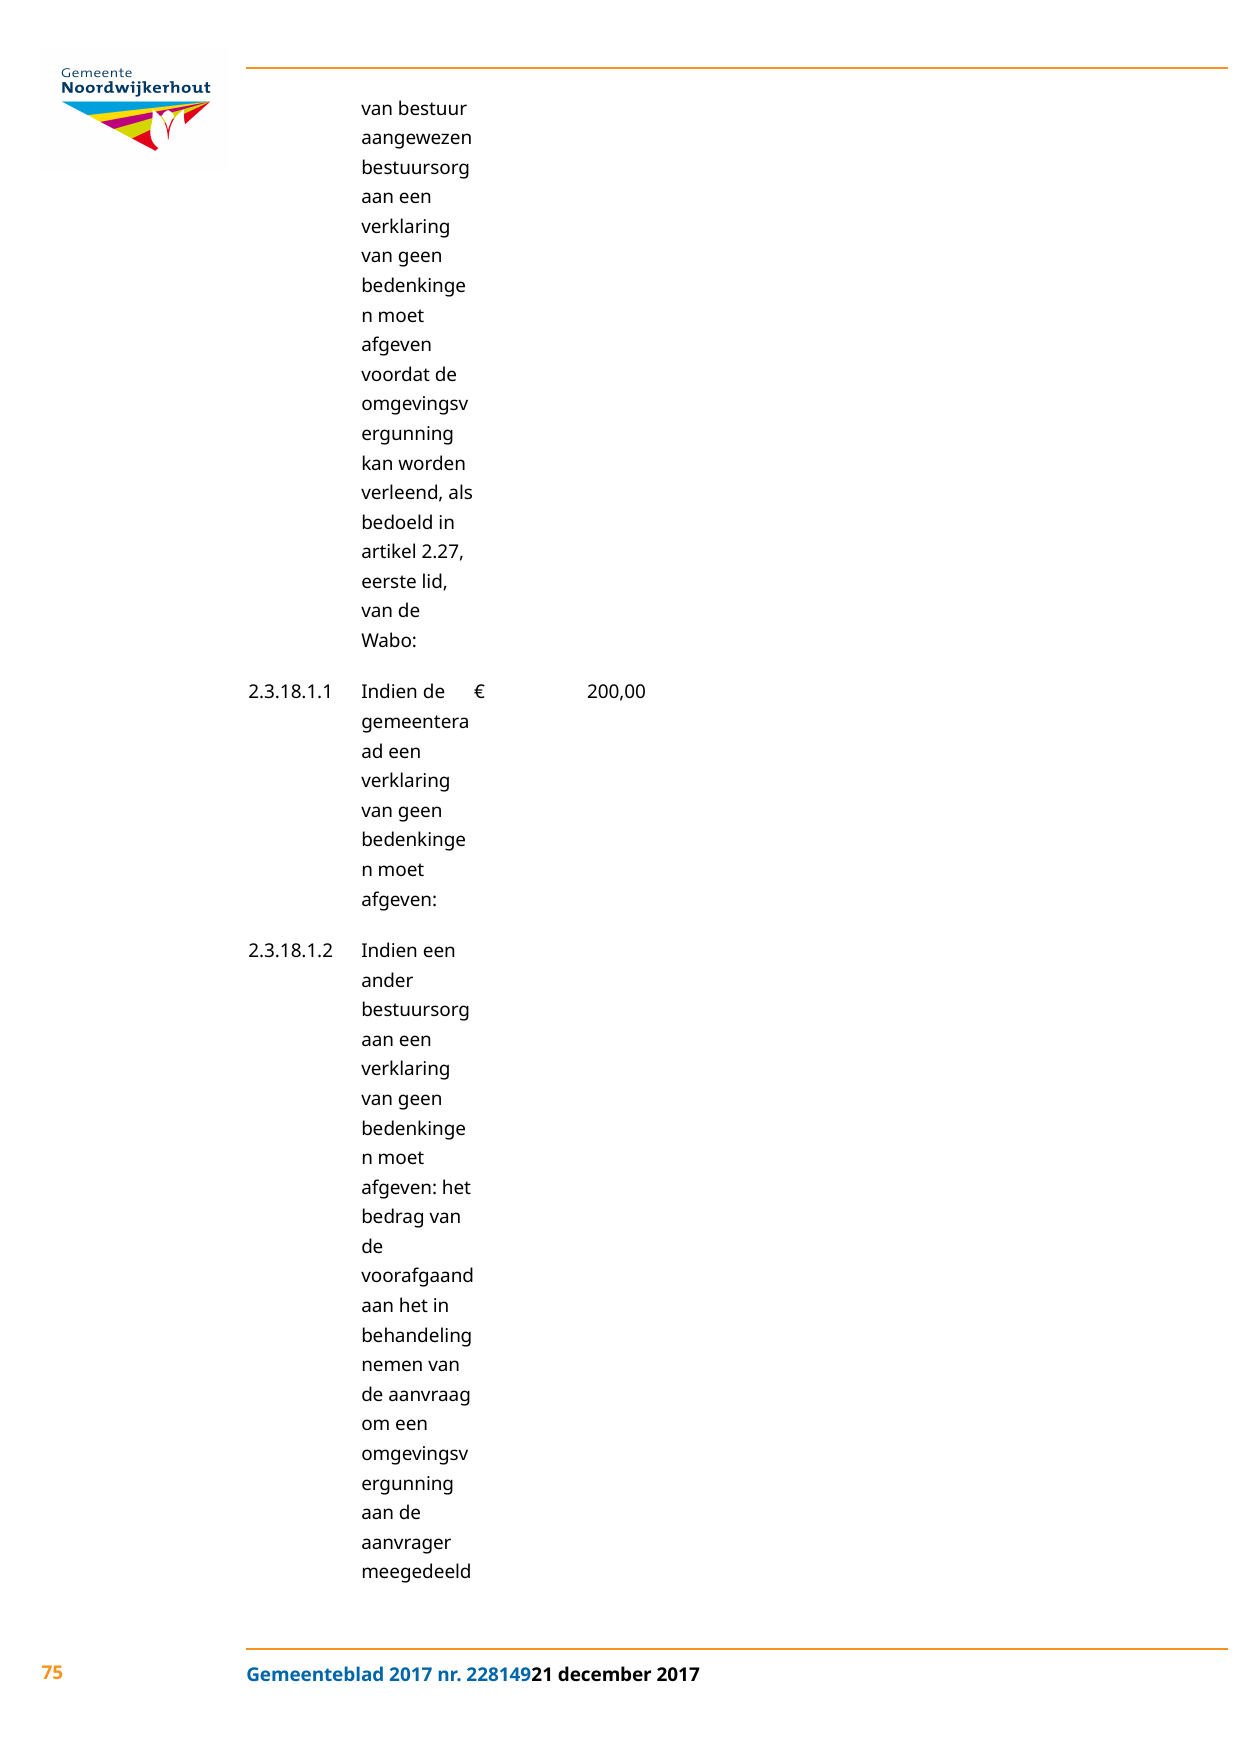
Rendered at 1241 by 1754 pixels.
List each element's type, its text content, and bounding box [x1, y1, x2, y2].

table_cell [587, 95, 700, 653]
table_cell 2.3.18.1.1 [248, 679, 361, 912]
table_cell 200,00 [587, 679, 700, 912]
table_cell [248, 653, 361, 679]
table_cell [474, 937, 587, 1584]
table_cell € [474, 679, 587, 912]
table_cell [248, 912, 361, 937]
table_cell [474, 912, 587, 937]
picture [41, 47, 231, 172]
table_cell van bestuur aangewezen bestuursorgaan een verklaring van geen bedenkingen moet afgeven voordat de omgevingsvergunning kan worden verleend, als bedoeld in artikel 2.27, eerste lid, van de Wabo: [361, 95, 474, 653]
table_cell [361, 653, 474, 679]
table_cell [361, 912, 474, 937]
table_cell [587, 912, 700, 937]
table_cell 2.3.18.1.2 [248, 937, 361, 1584]
table_cell [474, 95, 587, 653]
table_cell [248, 95, 361, 653]
table_cell Indien de gemeenteraad een verklaring van geen bedenkingen moet afgeven: [361, 679, 474, 912]
table_cell [587, 653, 700, 679]
table_cell [587, 937, 700, 1584]
table_cell Indien een ander bestuursorgaan een verklaring van geen bedenkingen moet afgeven: het bedrag van de voorafgaand aan het in behandeling nemen van de aanvraag om een omgevingsvergunning aan de aanvrager meegedeeld [361, 937, 474, 1584]
table_cell [474, 653, 587, 679]
